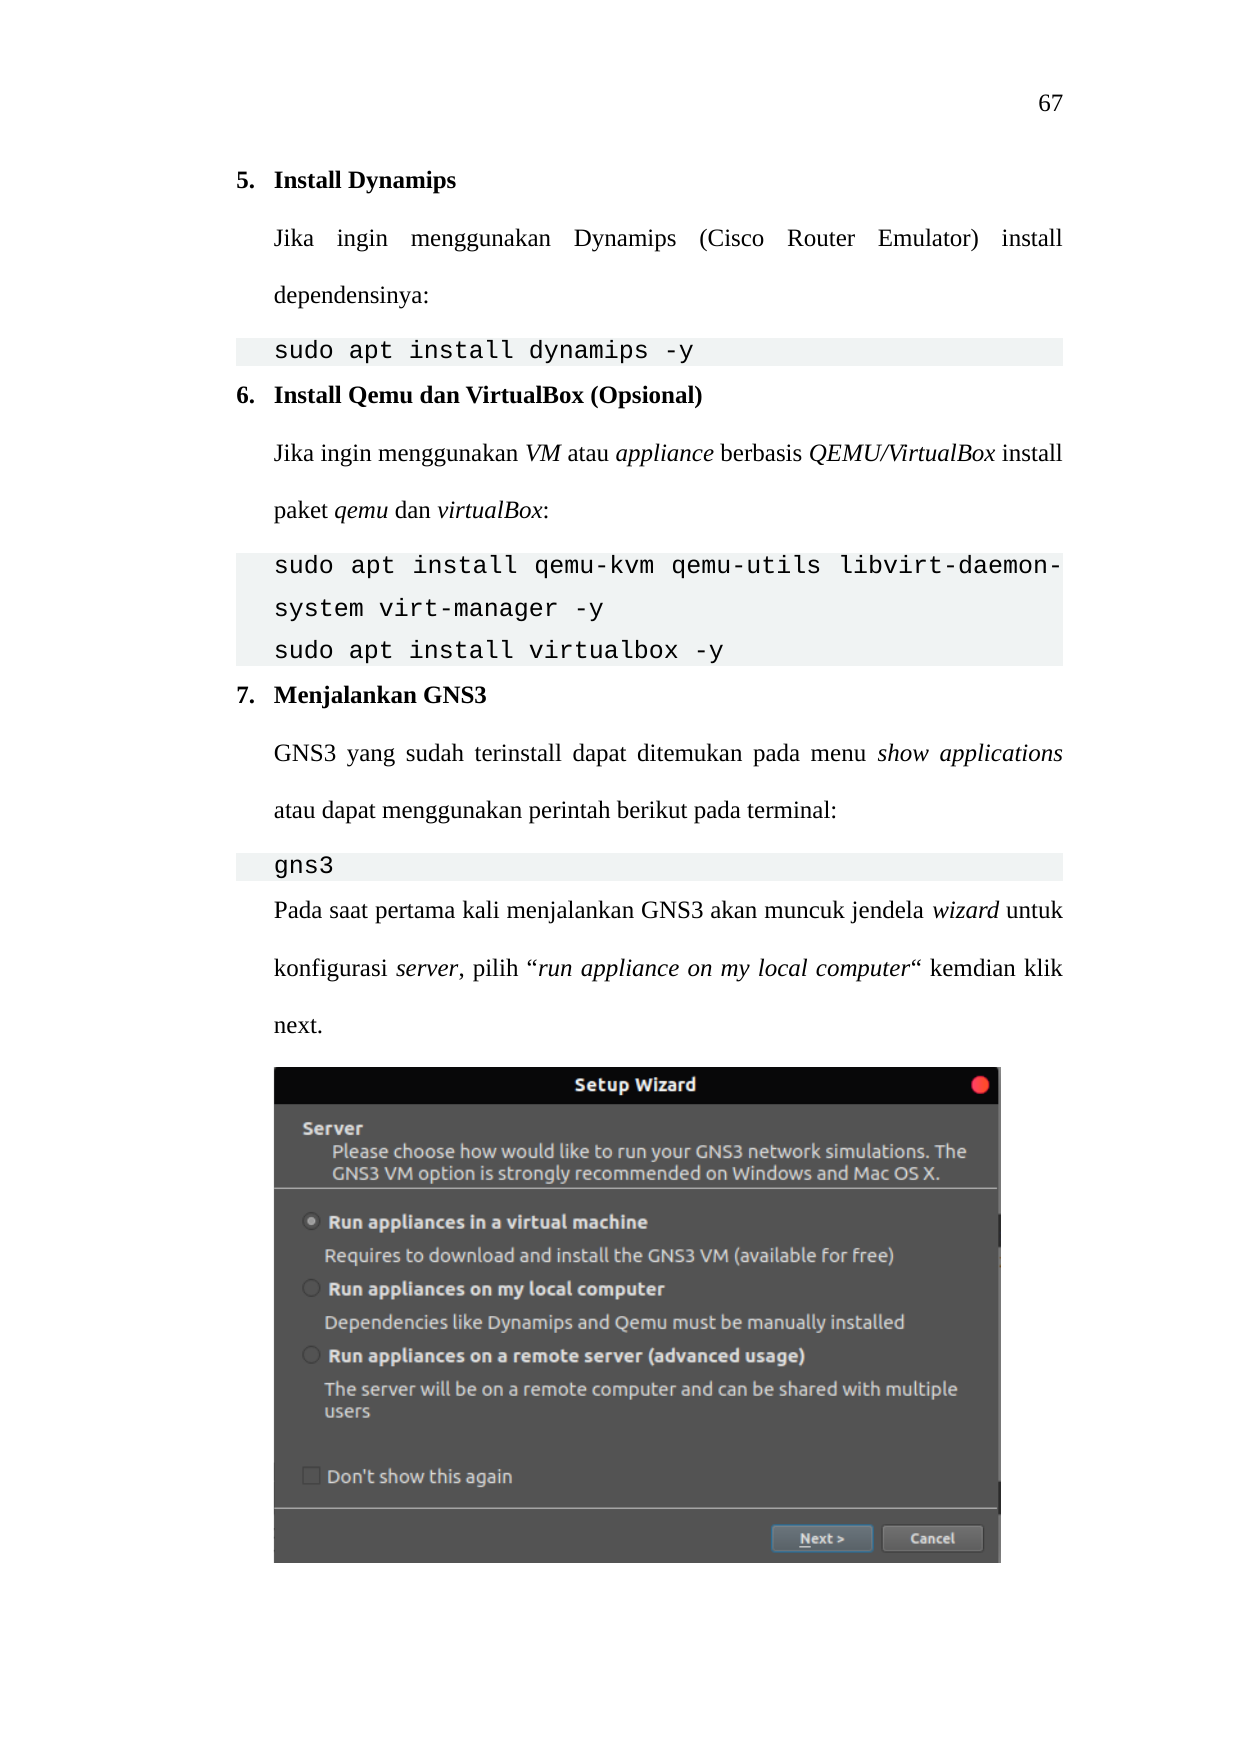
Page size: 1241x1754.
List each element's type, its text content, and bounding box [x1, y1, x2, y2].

list sudo apt install virtualbox -y [236, 638, 1063, 666]
list gns3 [236, 853, 1063, 881]
list Jika ingin menggunakan Dynamips (Cisco Router Emulator) install dependensinya: [236, 223, 1063, 309]
picture [273, 1067, 1001, 1563]
list Install Qemu dan VirtualBox (Opsional) [236, 380, 1063, 409]
list sudo apt install qemu-kvm qemu-utils libvirt-daemon-system virt-manager -y [236, 553, 1063, 624]
list Jika ingin menggunakan VM atau appliance berbasis QEMU/VirtualBox install paket qemu dan virtualBox: [236, 438, 1063, 524]
list GNS3 yang sudah terinstall dapat ditemukan pada menu show applications atau dapat menggunakan perintah berikut pada terminal: [236, 738, 1063, 824]
list Pada saat pertama kali menjalankan GNS3 akan muncuk jendela wizard untuk konfigurasi server, pilih “run appliance on my local computer“ kemdian klik next. [236, 895, 1063, 1039]
list Install Dynamips [236, 165, 1063, 194]
list sudo apt install dynamips -y [236, 338, 1063, 366]
list Menjalankan GNS3 [236, 680, 1063, 709]
